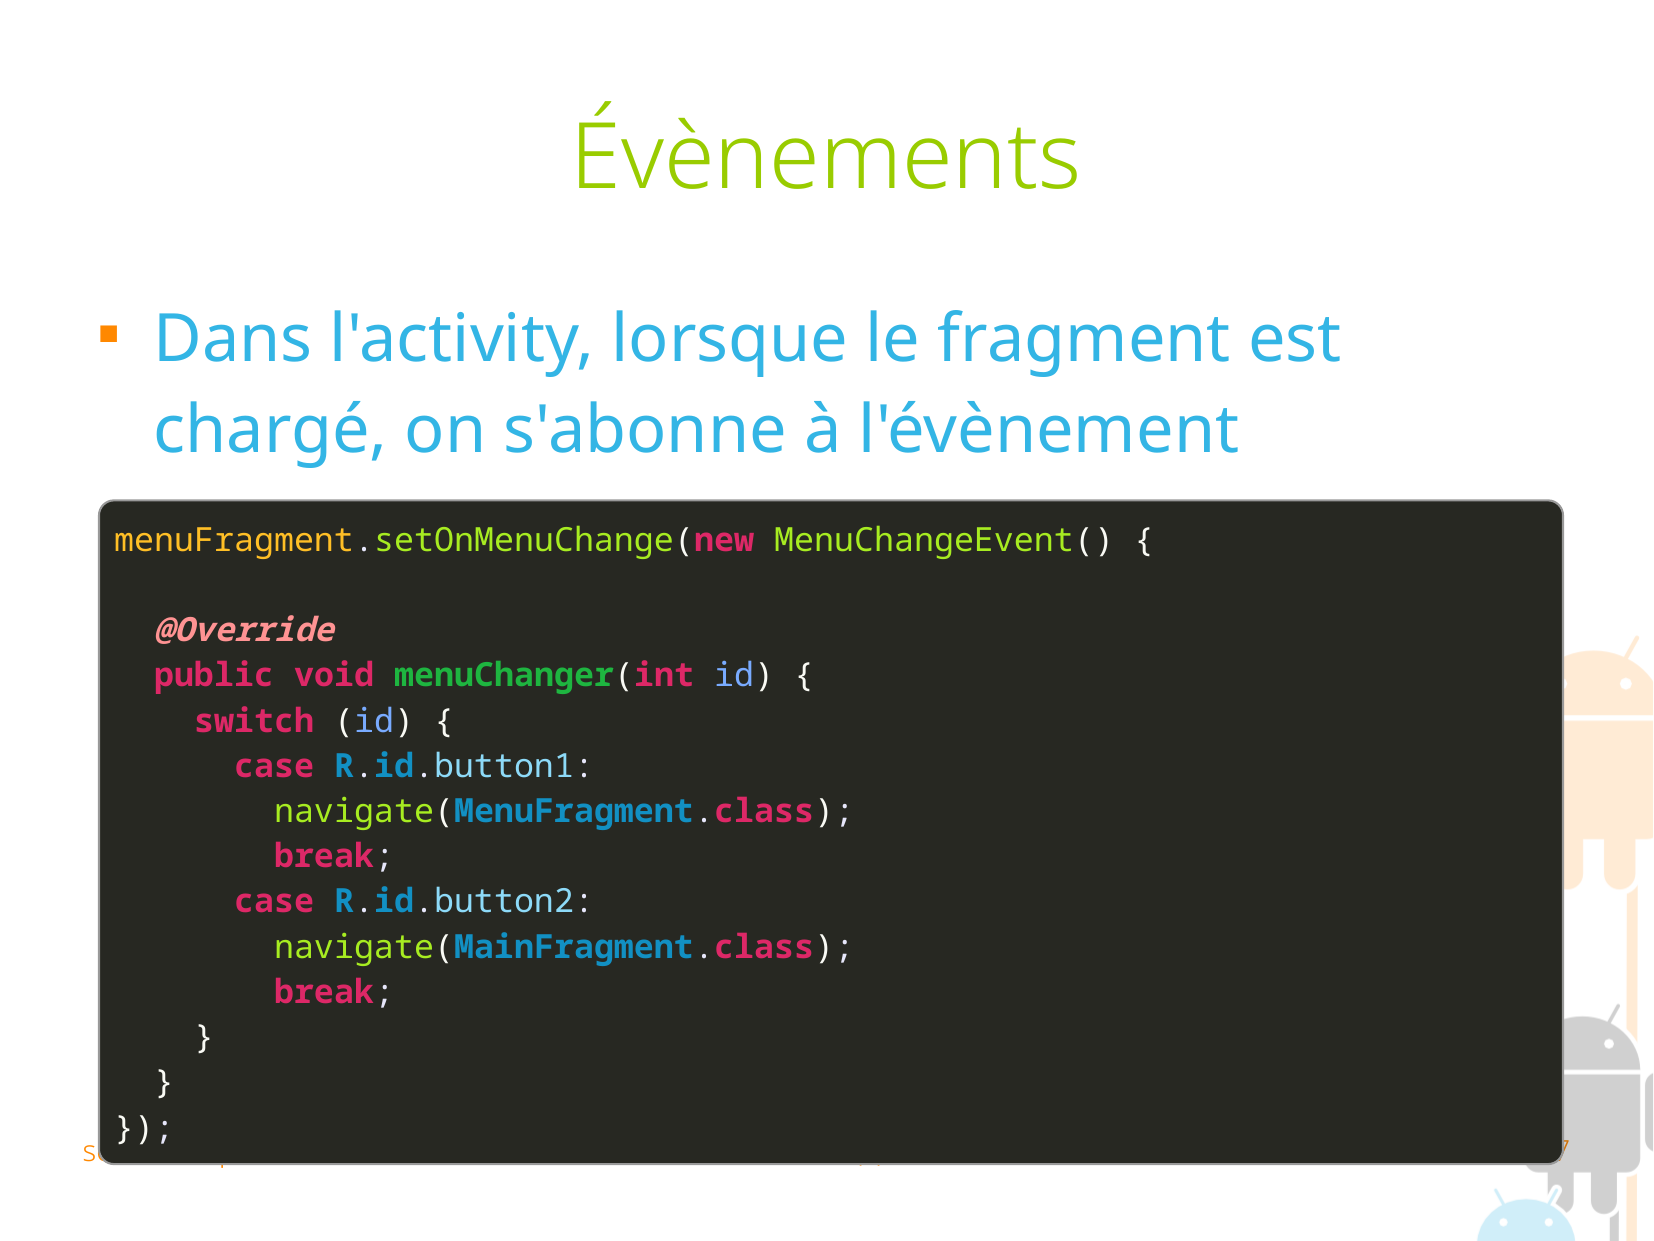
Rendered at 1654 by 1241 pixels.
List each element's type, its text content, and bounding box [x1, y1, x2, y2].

picture [240, 423, 1654, 1241]
list Dans l'activity, lorsque le fragment est chargé, on s'abonne à l'évènement [82, 290, 1571, 1010]
text_box menuFragment.setOnMenuChange(new MenuChangeEvent() { @Override public void menuChanger(int id) { switch (id) { case R.id.button1: navigate(MenuFragment.class); break; case R.id.button2: navigate(MainFragment.class); break; } } }); [98, 500, 1564, 1077]
title Évènements [82, 49, 1571, 257]
